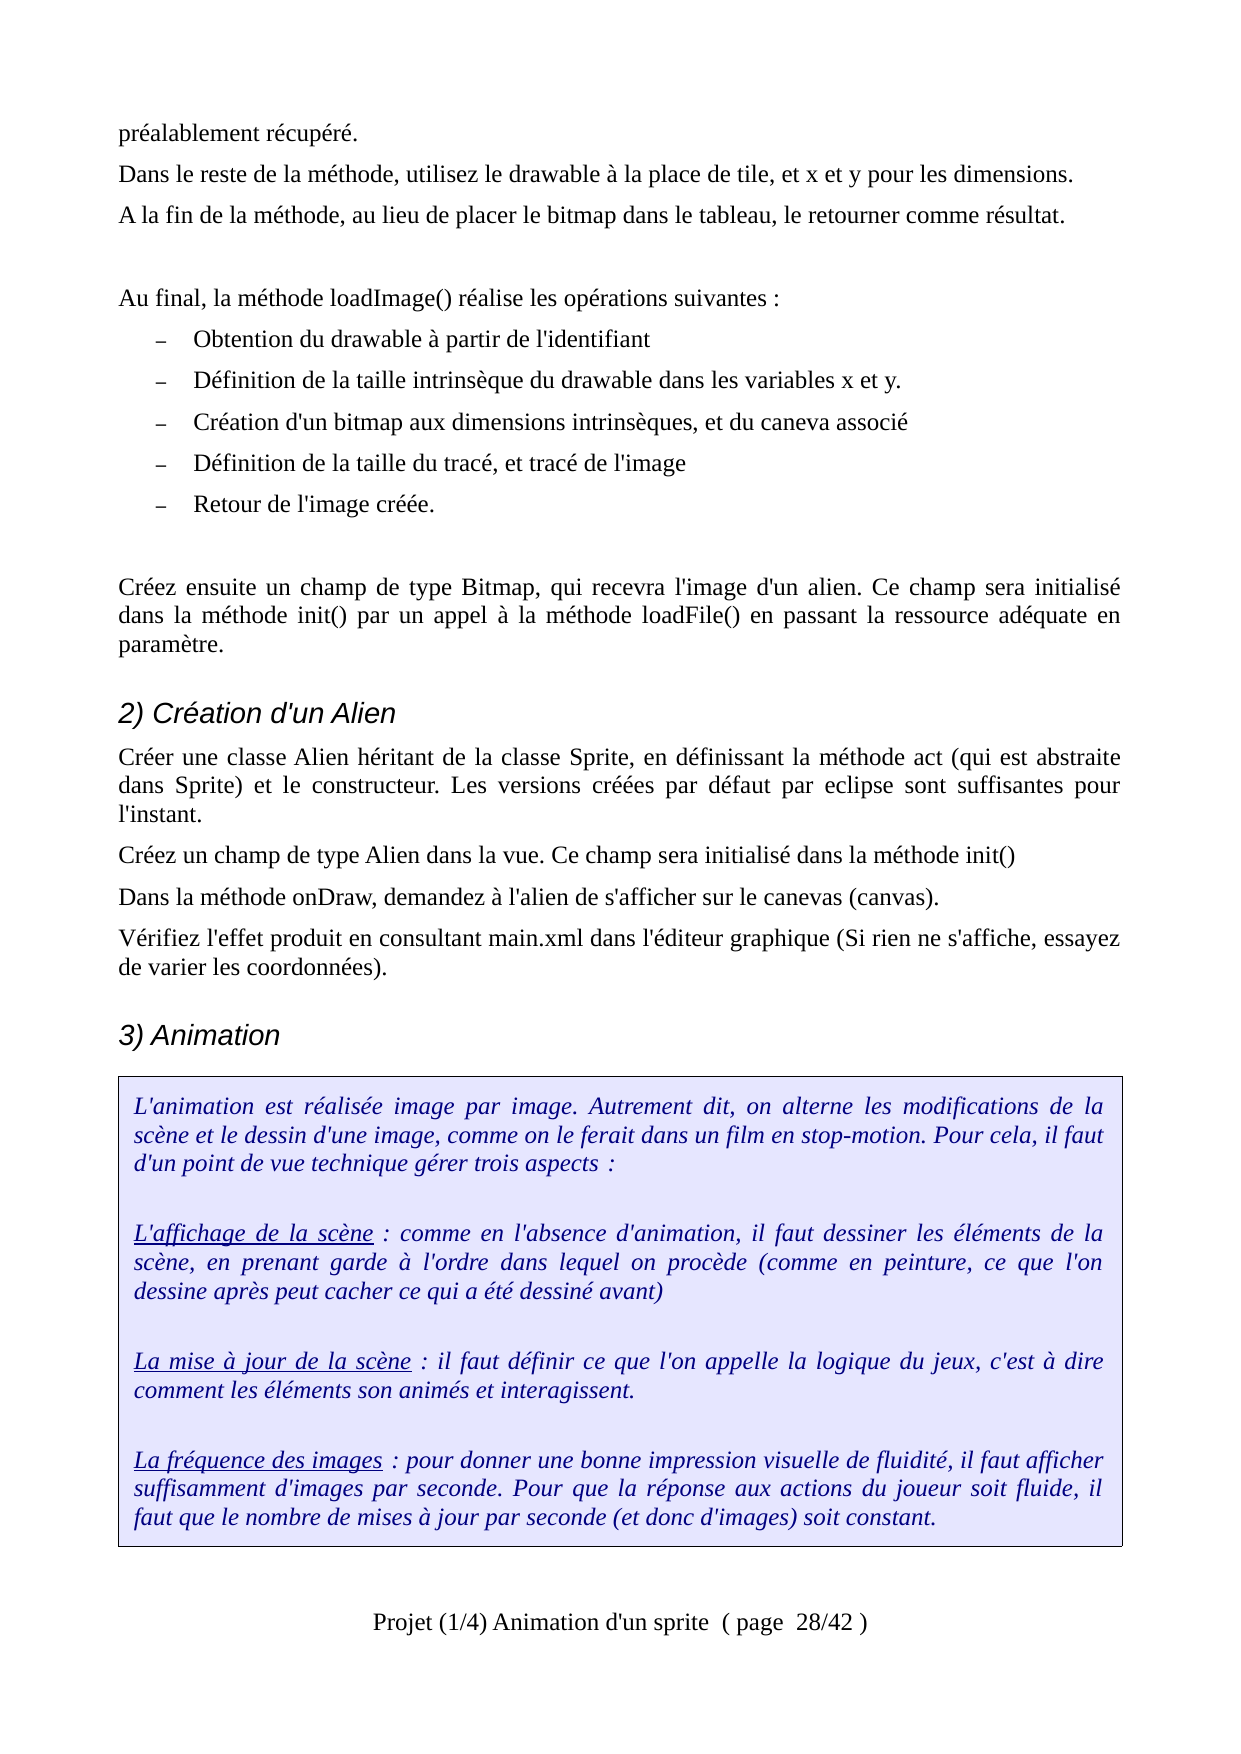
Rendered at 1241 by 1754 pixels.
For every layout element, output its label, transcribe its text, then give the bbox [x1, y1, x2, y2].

subtitle 3) Animation [118, 1018, 1122, 1051]
list Définition de la taille du tracé, et tracé de l'image [156, 448, 1122, 477]
list Création d'un bitmap aux dimensions intrinsèques, et du caneva associé [156, 407, 1122, 436]
text A la fin de la méthode, au lieu de placer le bitmap dans le tableau, le retourner comme résultat. [118, 201, 1122, 229]
text Dans la méthode onDraw, demandez à l'alien de s'afficher sur le canevas (canvas). [118, 882, 1122, 910]
subtitle 2) Création d'un Alien [118, 696, 1122, 729]
text L'animation est réalisée image par image. Autrement dit, on alterne les modifications de la scène et le dessin d'une image, comme on le ferait dans un film en stop-motion. Pour cela, il faut d'un point de vue technique gérer trois aspects : [119, 1077, 1122, 1177]
text La mise à jour de la scène : il faut définir ce que l'on appelle la logique du jeux, c'est à dire comment les éléments son animés et interagissent. [119, 1331, 1122, 1403]
text L'affichage de la scène : comme en l'absence d'animation, il faut dessiner les éléments de la scène, en prenant garde à l'ordre dans lequel on procède (comme en peinture, ce que l'on dessine après peut cacher ce qui a été dessiné avant) [119, 1203, 1122, 1305]
text Créez un champ de type Alien dans la vue. Ce champ sera initialisé dans la méthode init() [118, 840, 1122, 869]
list Obtention du drawable à partir de l'identifiant [156, 324, 1122, 353]
text Créer une classe Alien héritant de la classe Sprite, en définissant la méthode act (qui est abstraite dans Sprite) et le constructeur. Les versions créées par défaut par eclipse sont suffisantes pour l'instant. [118, 742, 1122, 828]
list Retour de l'image créée. [156, 489, 1122, 518]
text Dans le reste de la méthode, utilisez le drawable à la place de tile, et x et y pour les dimensions. [118, 159, 1122, 188]
list Définition de la taille intrinsèque du drawable dans les variables x et y. [156, 366, 1122, 394]
text Créez ensuite un champ de type Bitmap, qui recevra l'image d'un alien. Ce champ sera initialisé dans la méthode init() par un appel à la méthode loadFile() en passant la ressource adéquate en paramètre. [118, 572, 1122, 658]
text préalablement récupéré. [118, 118, 1122, 147]
text La fréquence des images : pour donner une bonne impression visuelle de fluidité, il faut afficher suffisamment d'images par seconde. Pour que la réponse aux actions du joueur soit fluide, il faut que le nombre de mises à jour par seconde (et donc d'images) soit constant. [119, 1429, 1122, 1546]
text Au final, la méthode loadImage() réalise les opérations suivantes : [118, 283, 1122, 312]
text Vérifiez l'effet produit en consultant main.xml dans l'éditeur graphique (Si rien ne s'affiche, essayez de varier les coordonnées). [118, 923, 1122, 980]
